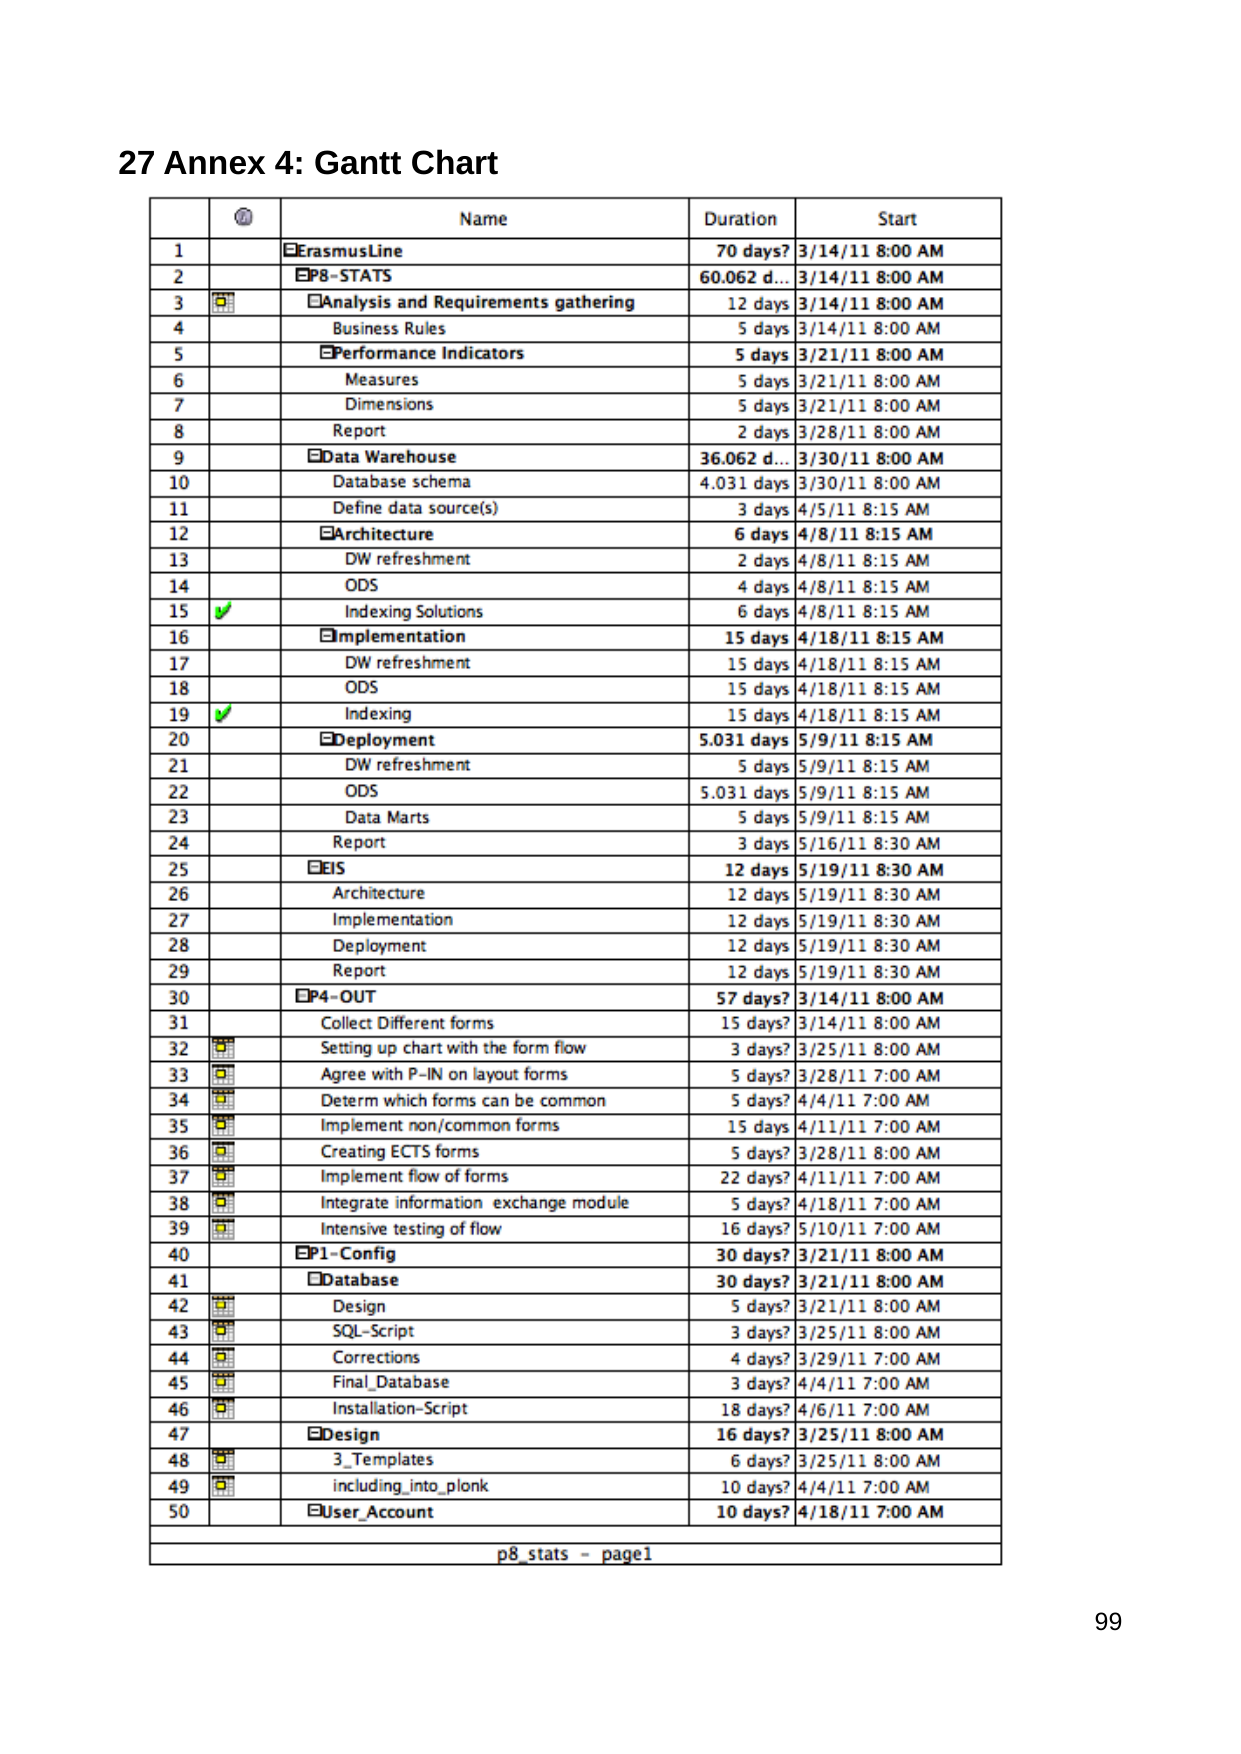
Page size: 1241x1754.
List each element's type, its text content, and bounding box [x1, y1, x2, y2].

picture [146, 194, 1095, 1571]
subtitle Annex 4: Gantt Chart [118, 143, 1122, 182]
